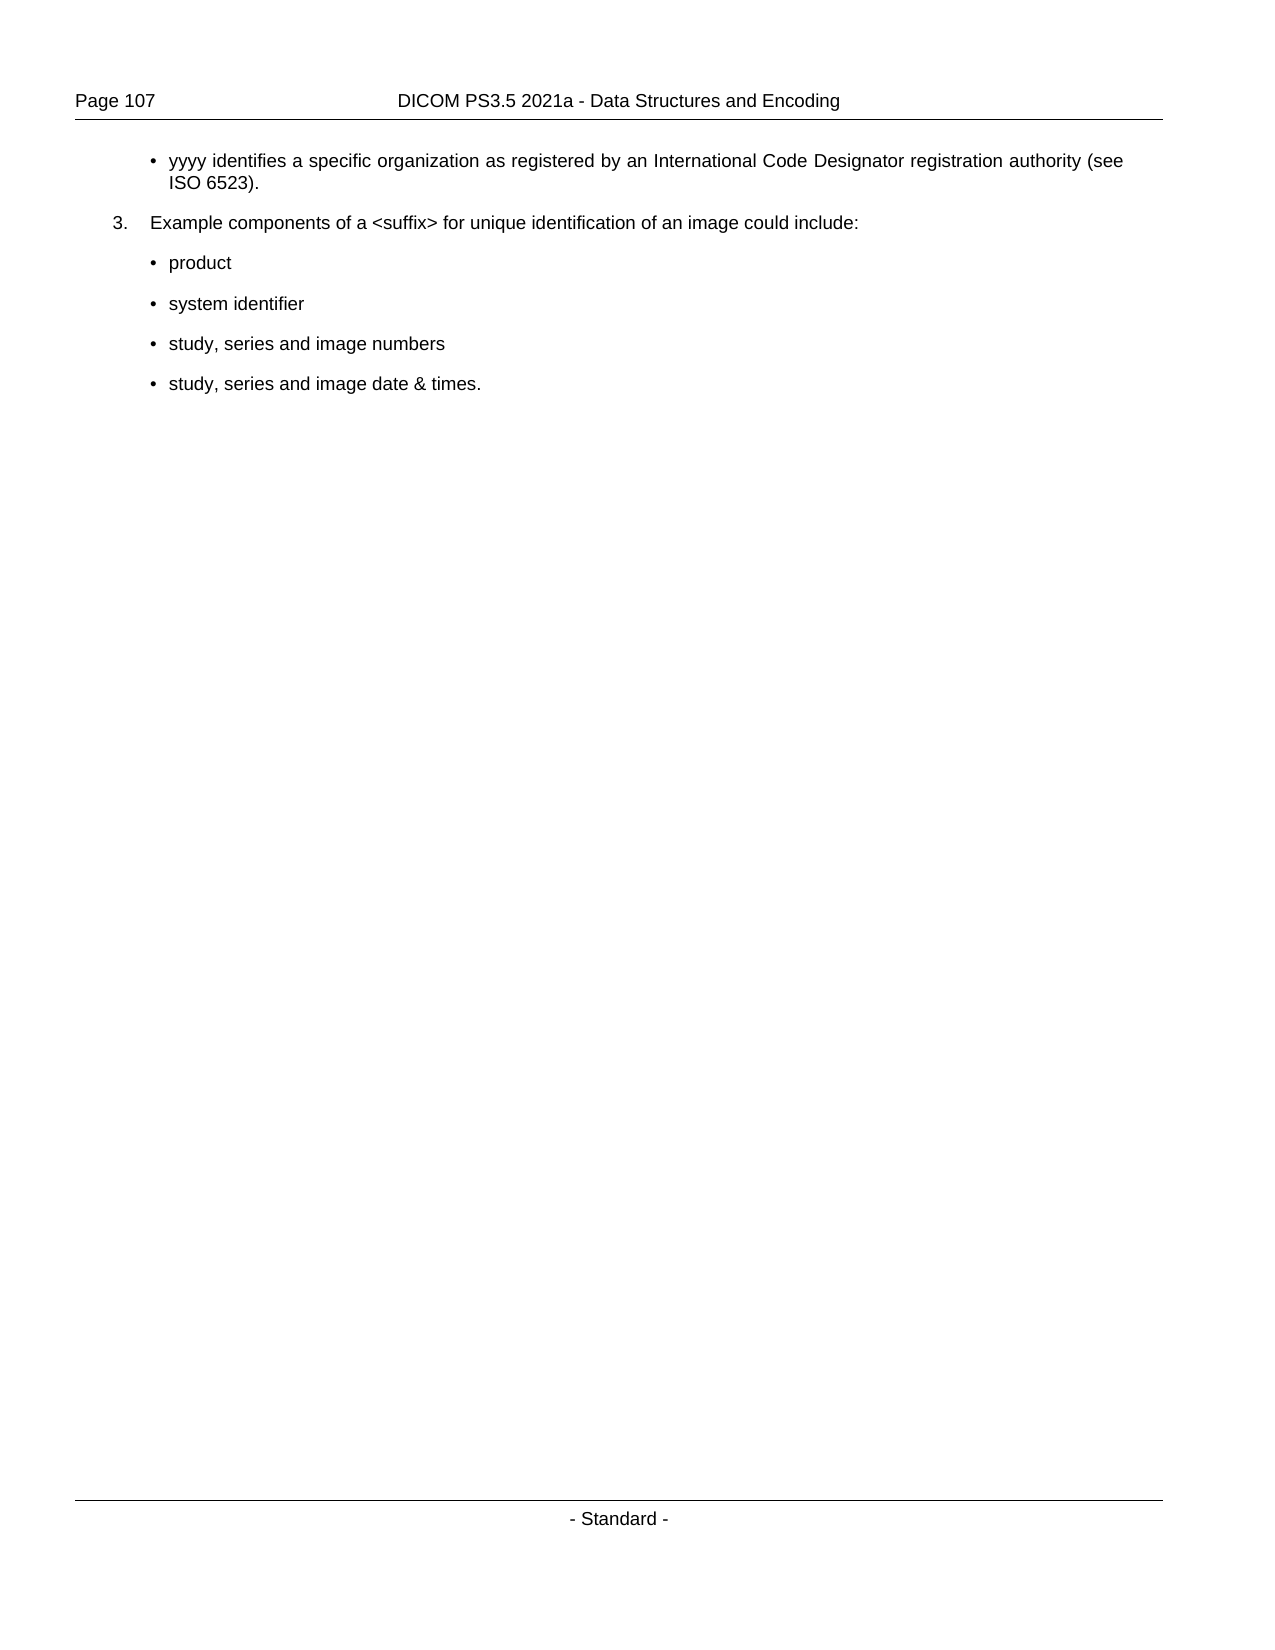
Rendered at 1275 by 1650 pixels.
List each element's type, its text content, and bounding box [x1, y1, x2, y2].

text • yyyy identifies a specific organization as registered by an International Code Designator registration authority (see ISO 6523). [150, 150, 1125, 193]
text • system identifier [150, 292, 1125, 314]
text • study, series and image numbers [150, 333, 1125, 354]
text 3. Example components of a <suffix> for unique identification of an image could include: [112, 212, 1125, 233]
text • product [150, 252, 1125, 274]
text • study, series and image date & times. [150, 373, 1125, 395]
